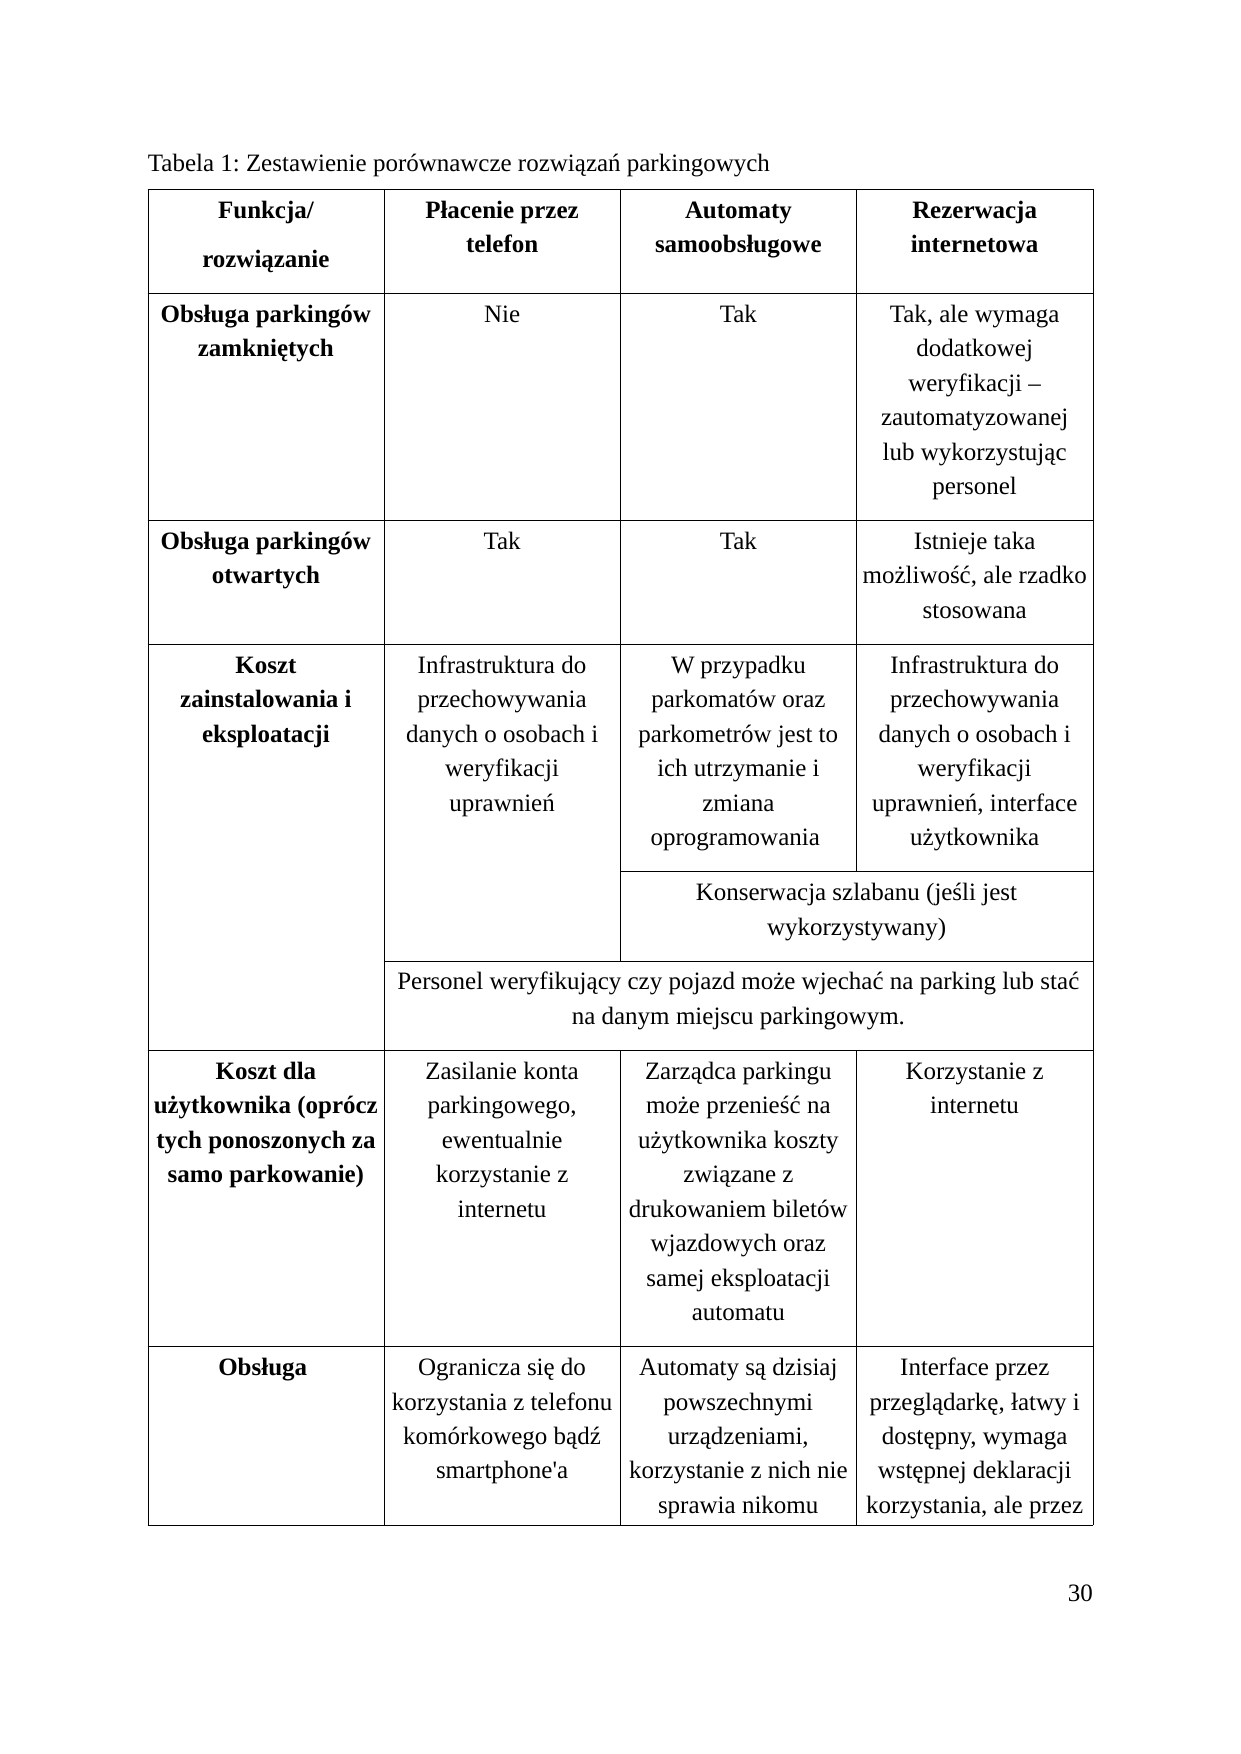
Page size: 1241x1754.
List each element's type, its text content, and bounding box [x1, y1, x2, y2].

table_cell Zarządca parkingu może przenieść na użytkownika koszty związane z drukowaniem biletów wjazdowych oraz samej eksploatacji automatu [621, 1051, 856, 1346]
table_cell Ogranicza się do korzystania z telefonu komórkowego bądź smartphone'a [385, 1347, 620, 1524]
table_cell Korzystanie z internetu [857, 1051, 1093, 1346]
table_cell W przypadku parkomatów oraz parkometrów jest to ich utrzymanie i zmiana oprogramowania [621, 645, 856, 871]
table_cell Nie [385, 294, 620, 520]
table_header Funkcja/ rozwiązanie [149, 190, 384, 293]
table_cell Koszt dla użytkownika (oprócz tych ponoszonych za samo parkowanie) [149, 1051, 384, 1346]
table_cell Obsługa parkingów otwartych [149, 521, 384, 644]
table_cell Obsługa [149, 1347, 384, 1524]
table_cell Tak, ale wymaga dodatkowej weryfikacji – zautomatyzowanej lub wykorzystując personel [857, 294, 1093, 520]
table_cell Automaty są dzisiaj powszechnymi urządzeniami, korzystanie z nich nie sprawia nikomu [621, 1347, 856, 1524]
table_cell Tak [621, 521, 856, 644]
table_cell Koszt zainstalowania i eksploatacji [149, 645, 384, 1050]
table_cell Zasilanie konta parkingowego, ewentualnie korzystanie z internetu [385, 1051, 620, 1346]
table_header Płacenie przez telefon [385, 190, 620, 293]
table_cell Infrastruktura do przechowywania danych o osobach i weryfikacji uprawnień, interface użytkownika [857, 645, 1093, 871]
table_cell Konserwacja szlabanu (jeśli jest wykorzystywany) [621, 872, 1093, 961]
table_cell Personel weryfikujący czy pojazd może wjechać na parking lub stać na danym miejscu parkingowym. [385, 962, 1093, 1050]
table_cell Tak [385, 521, 620, 644]
table_cell Obsługa parkingów zamkniętych [149, 294, 384, 520]
table_cell Tak [621, 294, 856, 520]
table_header Automaty samoobsługowe [621, 190, 856, 293]
table_header Rezerwacja internetowa [857, 190, 1093, 293]
table_cell Infrastruktura do przechowywania danych o osobach i weryfikacji uprawnień [385, 645, 620, 961]
text Tabela 1: Zestawienie porównawcze rozwiązań parkingowych [148, 148, 1093, 176]
table_cell Interface przez przeglądarkę, łatwy i dostępny, wymaga wstępnej deklaracji korzystania, ale przez [857, 1347, 1093, 1524]
table_cell Istnieje taka możliwość, ale rzadko stosowana [857, 521, 1093, 644]
